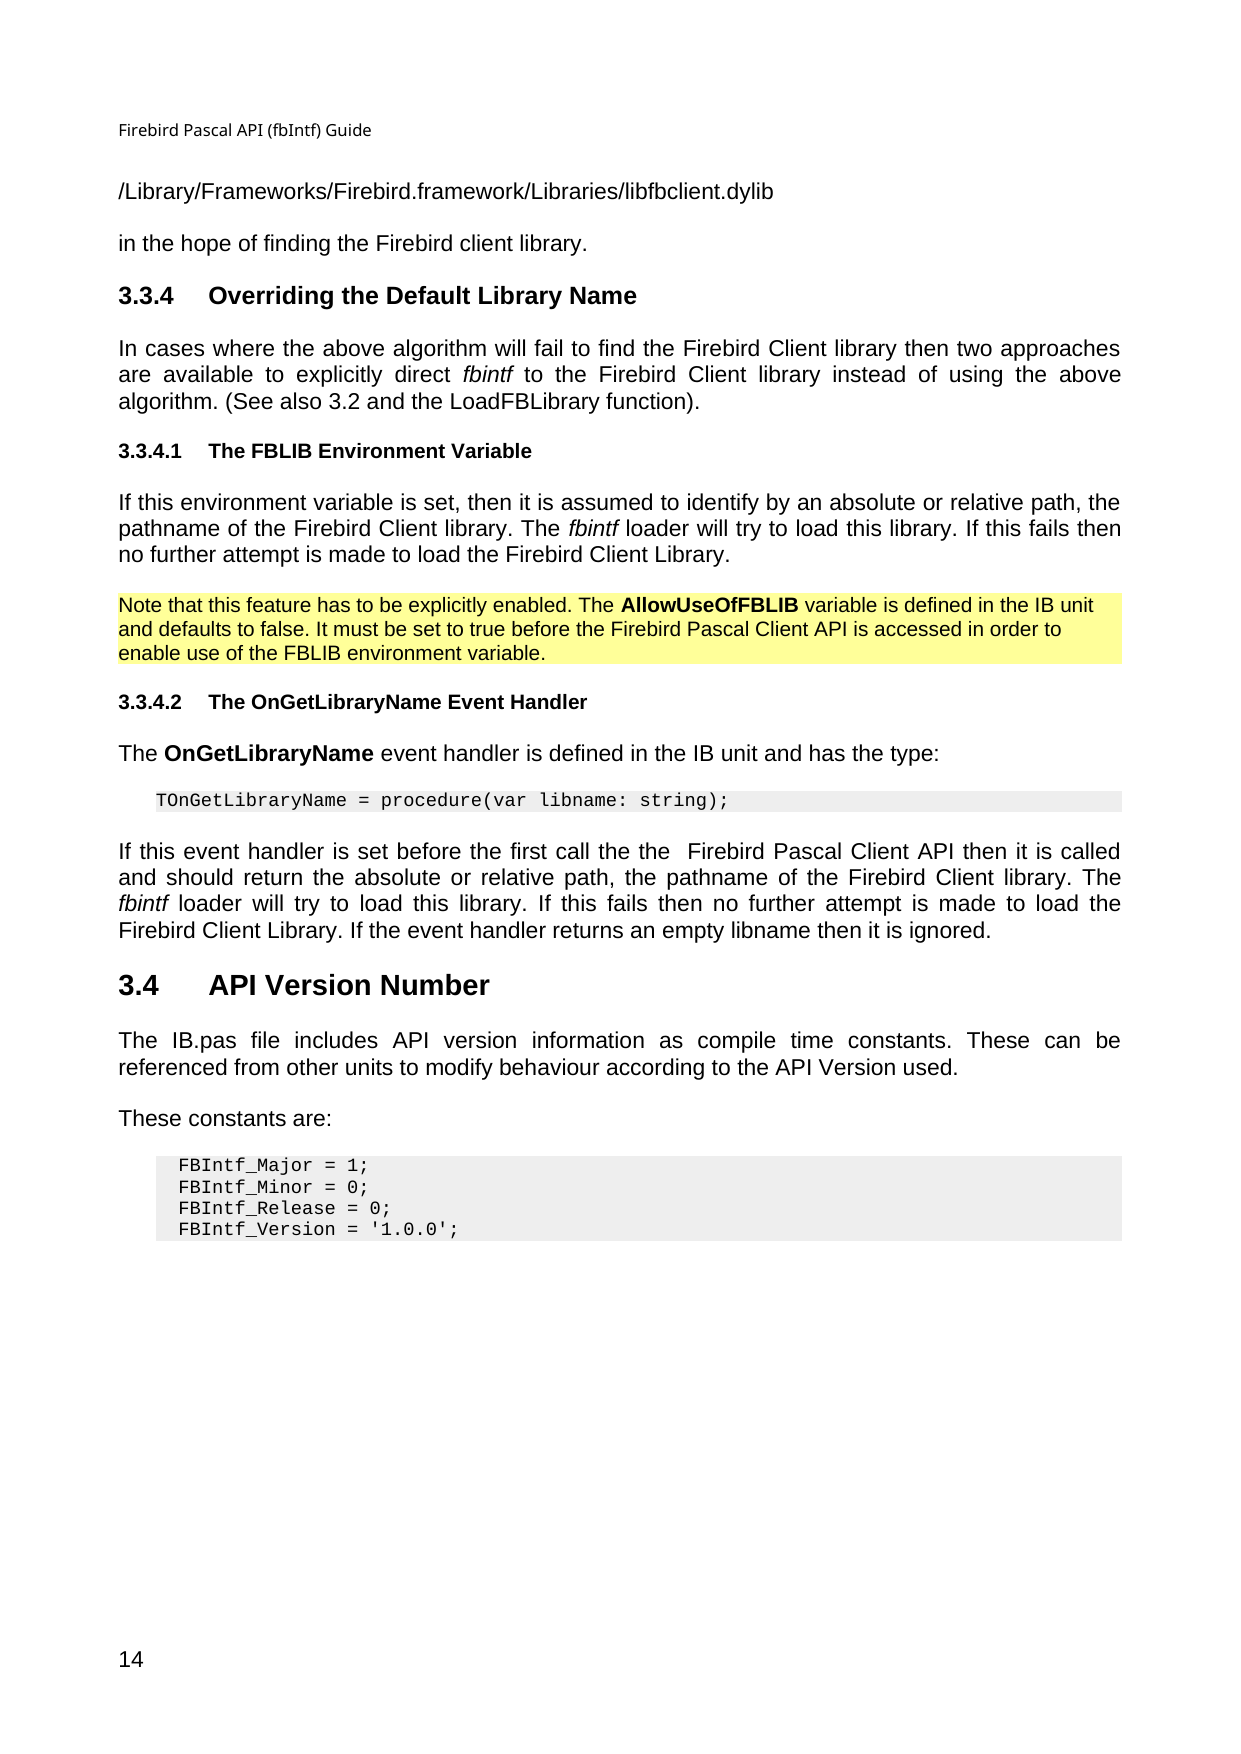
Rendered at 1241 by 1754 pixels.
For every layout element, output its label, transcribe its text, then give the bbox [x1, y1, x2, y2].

subtitle Overriding the Default Library Name [118, 281, 1122, 309]
text TOnGetLibraryName = procedure(var libname: string); [156, 791, 1122, 812]
text Note that this feature has to be explicitly enabled. The AllowUseOfFBLIB variable is defined in the IB unit and defaults to false. It must be set to true before the Firebird Pascal Client API is accessed in order to enable use of the FBLIB environment variable. [118, 593, 1122, 664]
text In cases where the above algorithm will fail to find the Firebird Client library then two approaches are available to explicitly direct fbintf to the Firebird Client library instead of using the above algorithm. (See also 3.2 and the LoadFBLibrary function). [118, 335, 1122, 414]
subtitle The OnGetLibraryName Event Handler [118, 690, 1122, 714]
text in the hope of finding the Firebird client library. [118, 229, 1122, 256]
text The OnGetLibraryName event handler is defined in the IB unit and has the type: [118, 739, 1122, 766]
text FBIntf_Minor = 0; [156, 1177, 1122, 1199]
subtitle The FBLIB Environment Variable [118, 439, 1122, 463]
text The IB.pas file includes API version information as compile time constants. These can be referenced from other units to modify behaviour according to the API Version used. [118, 1027, 1122, 1080]
text FBIntf_Major = 1; [156, 1156, 1122, 1177]
text If this event handler is set before the first call the the Firebird Pascal Client API then it is called and should return the absolute or relative path, the pathname of the Firebird Client library. The fbintf loader will try to load this library. If this fails then no further attempt is made to load the Firebird Client Library. If the event handler returns an empty libname then it is ignored. [118, 838, 1122, 943]
text FBIntf_Release = 0; [156, 1199, 1122, 1220]
text These constants are: [118, 1105, 1122, 1131]
text /Library/Frameworks/Firebird.framework/Libraries/libfbclient.dylib [118, 178, 1122, 204]
subtitle API Version Number [118, 968, 1122, 1002]
text If this environment variable is set, then it is assumed to identify by an absolute or relative path, the pathname of the Firebird Client library. The fbintf loader will try to load this library. If this fails then no further attempt is made to load the Firebird Client Library. [118, 489, 1122, 568]
text FBIntf_Version = '1.0.0'; [156, 1220, 1122, 1241]
